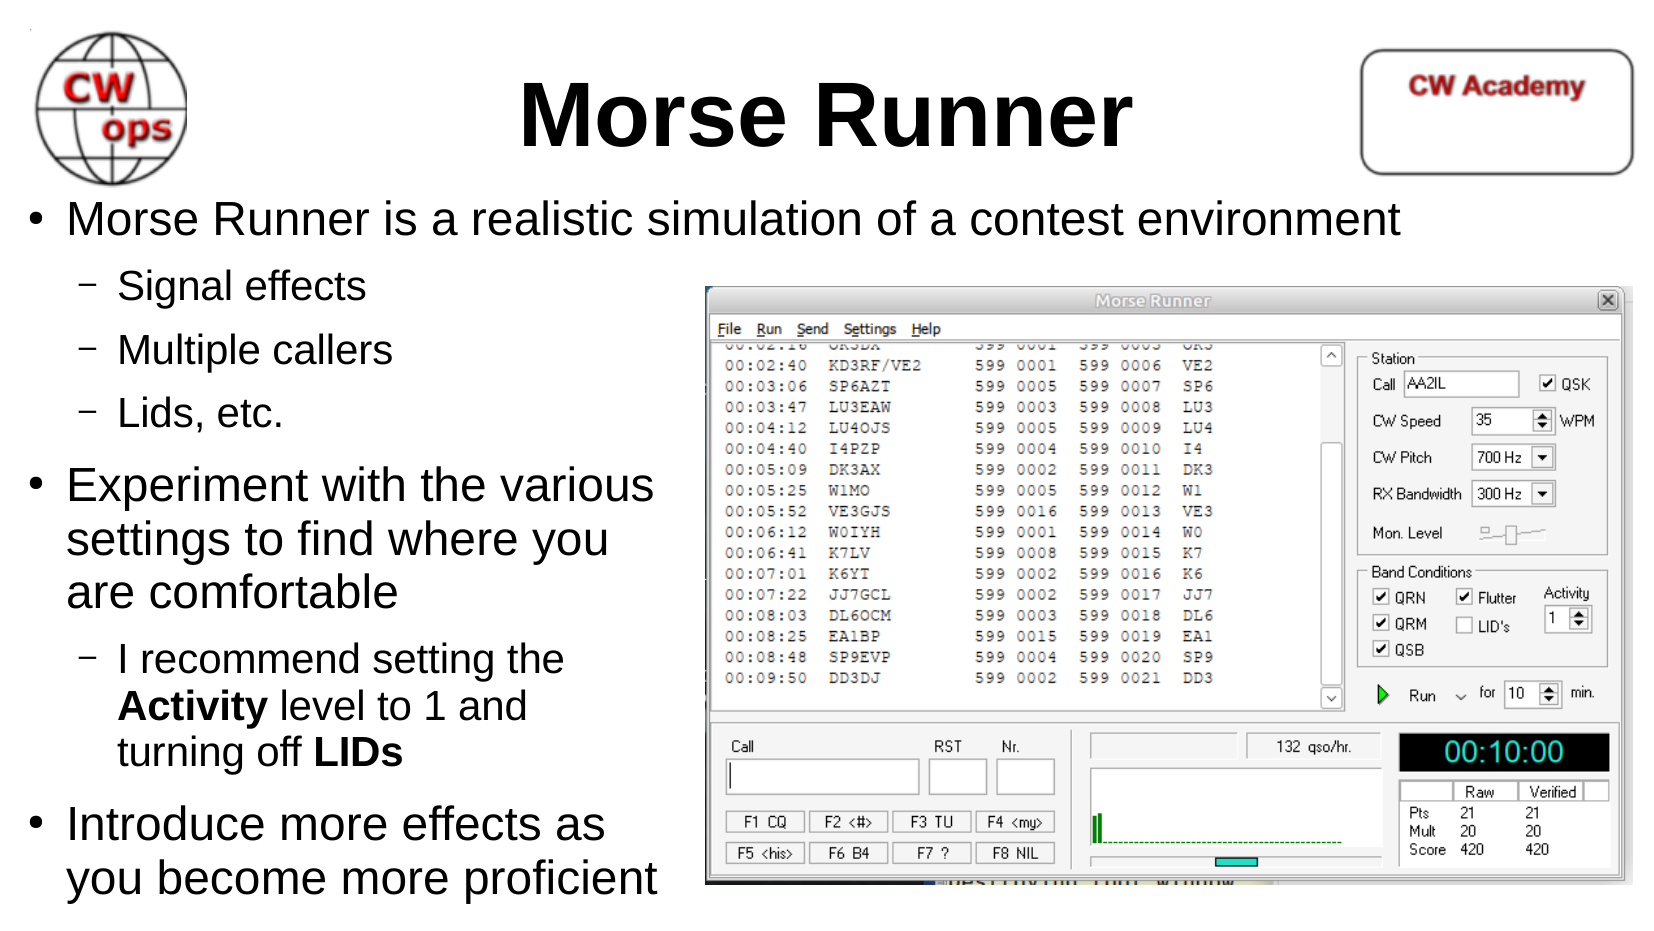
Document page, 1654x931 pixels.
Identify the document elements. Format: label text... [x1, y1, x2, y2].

picture [1571, 37, 1640, 186]
list Morse Runner is a realistic simulation of a contest environment Signal effects Multiple callers Lids, etc. Experiment with the various settings to find where you are comfortable I recommend setting the Activity level to 1 and turning off LIDs Introduce more effects as you become more proficient [15, 192, 1651, 916]
picture [30, 29, 187, 192]
title Morse Runner [82, 37, 1571, 192]
picture [705, 286, 1633, 886]
